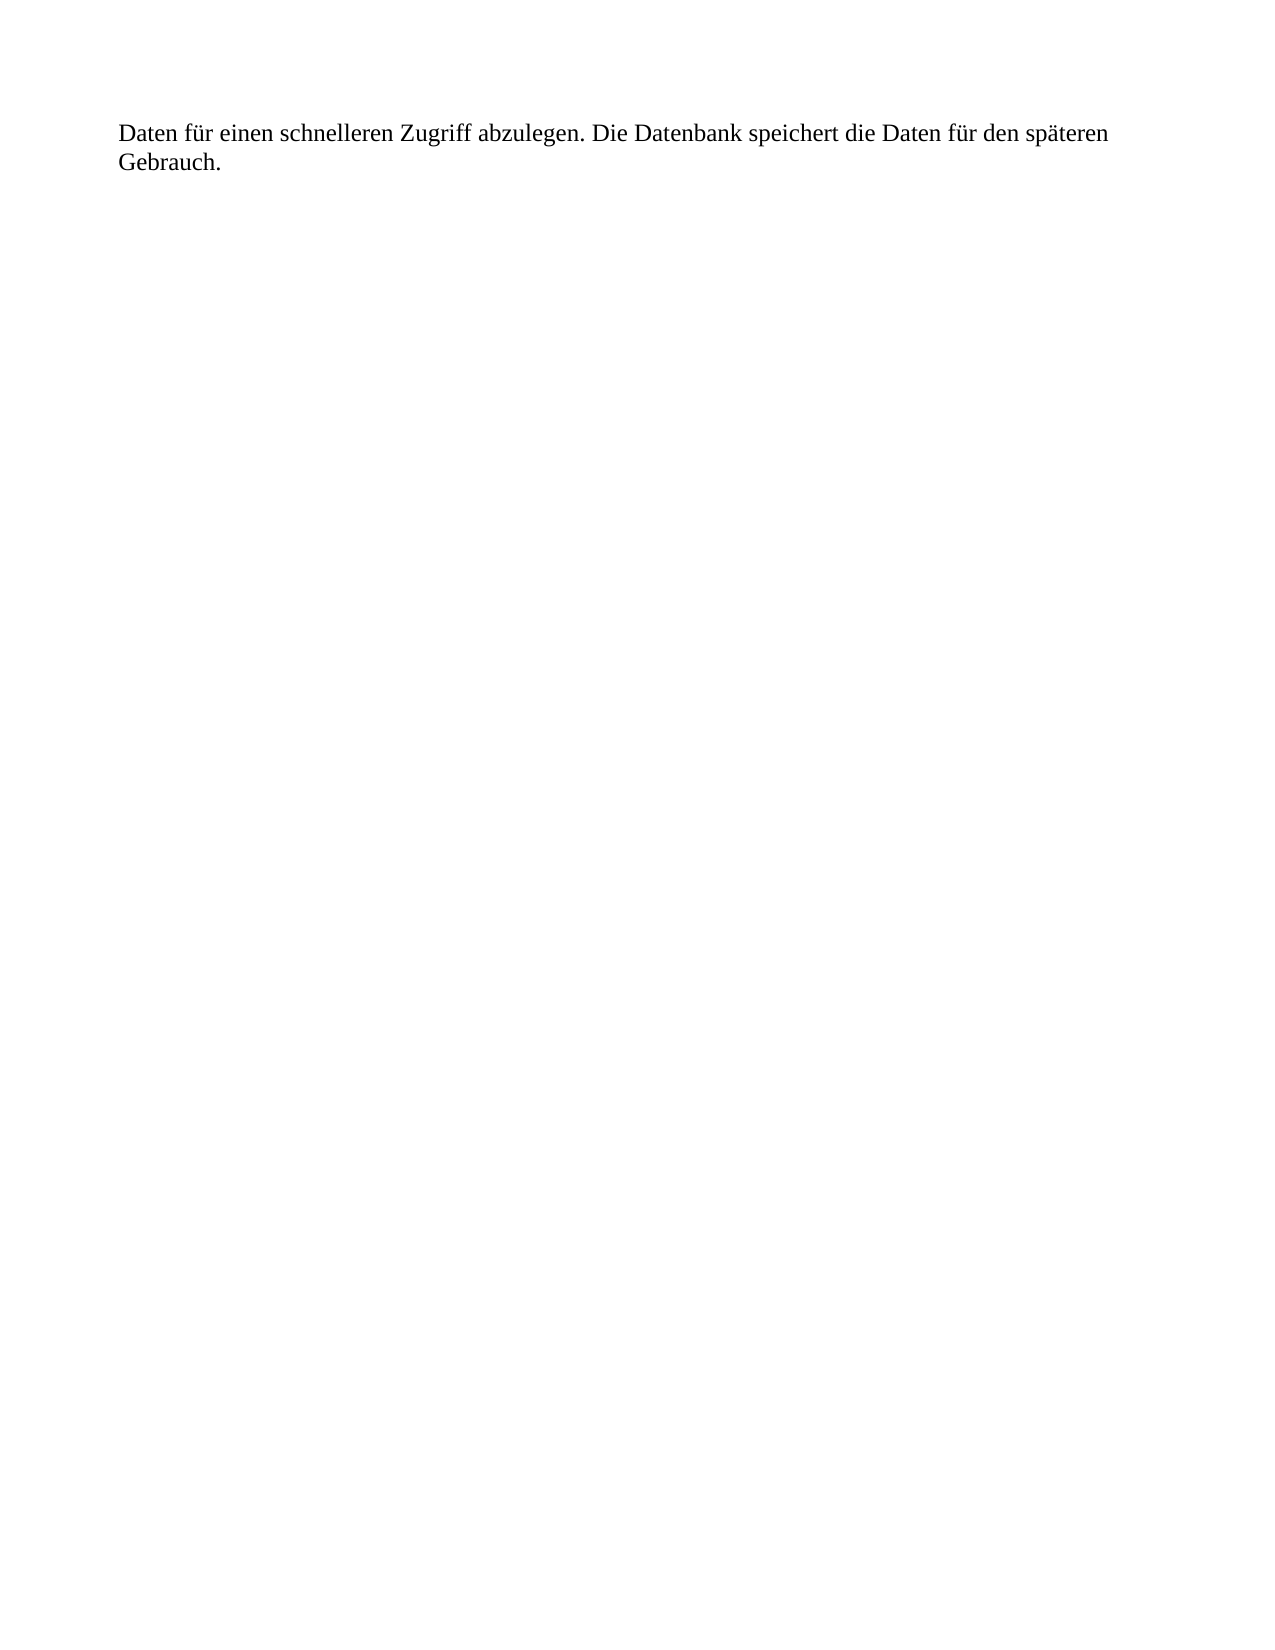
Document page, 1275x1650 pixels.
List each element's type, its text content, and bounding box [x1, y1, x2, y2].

text Daten für einen schnelleren Zugriff abzulegen. Die Datenbank speichert die Daten für den späteren Gebrauch. [118, 118, 1157, 176]
